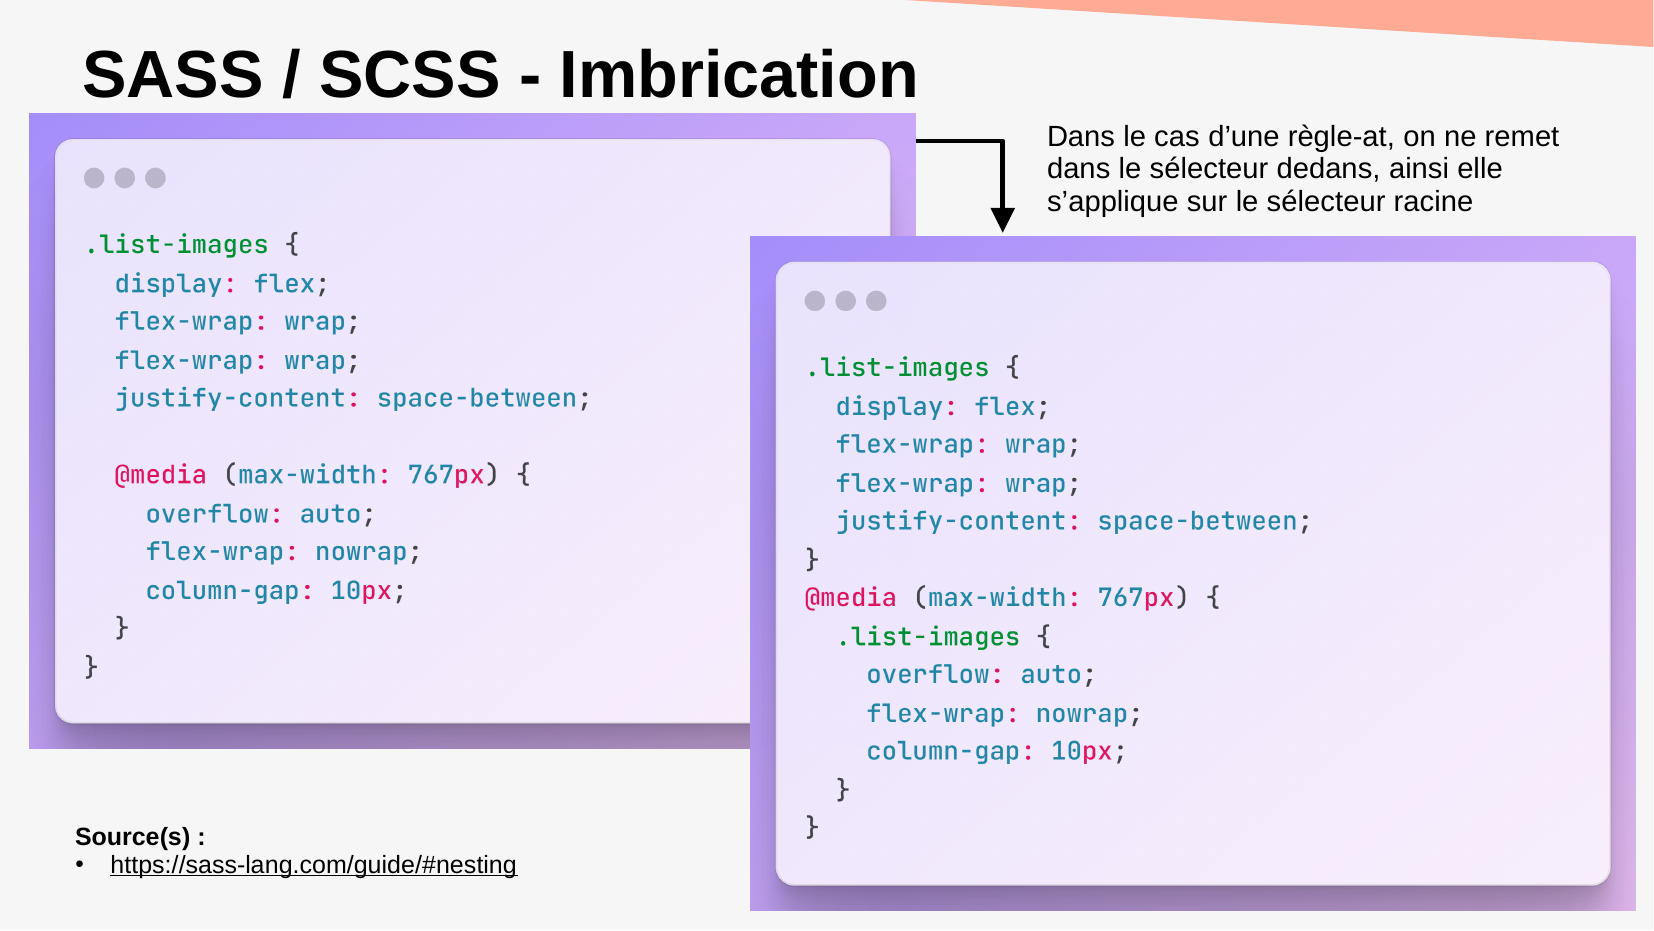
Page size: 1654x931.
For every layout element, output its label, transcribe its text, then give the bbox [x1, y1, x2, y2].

title SASS / SCSS - Imbrication [82, 37, 1571, 114]
picture [29, 113, 1636, 911]
text_box Dans le cas d’une règle-at, on ne remet dans le sélecteur dedans, ainsi elle s’applique sur le sélecteur racine [1032, 112, 1625, 226]
text_box Source(s) : https://sass-lang.com/guide/#nesting [60, 815, 1546, 929]
text_box [905, 0, 1654, 48]
text_box [916, 114, 975, 119]
